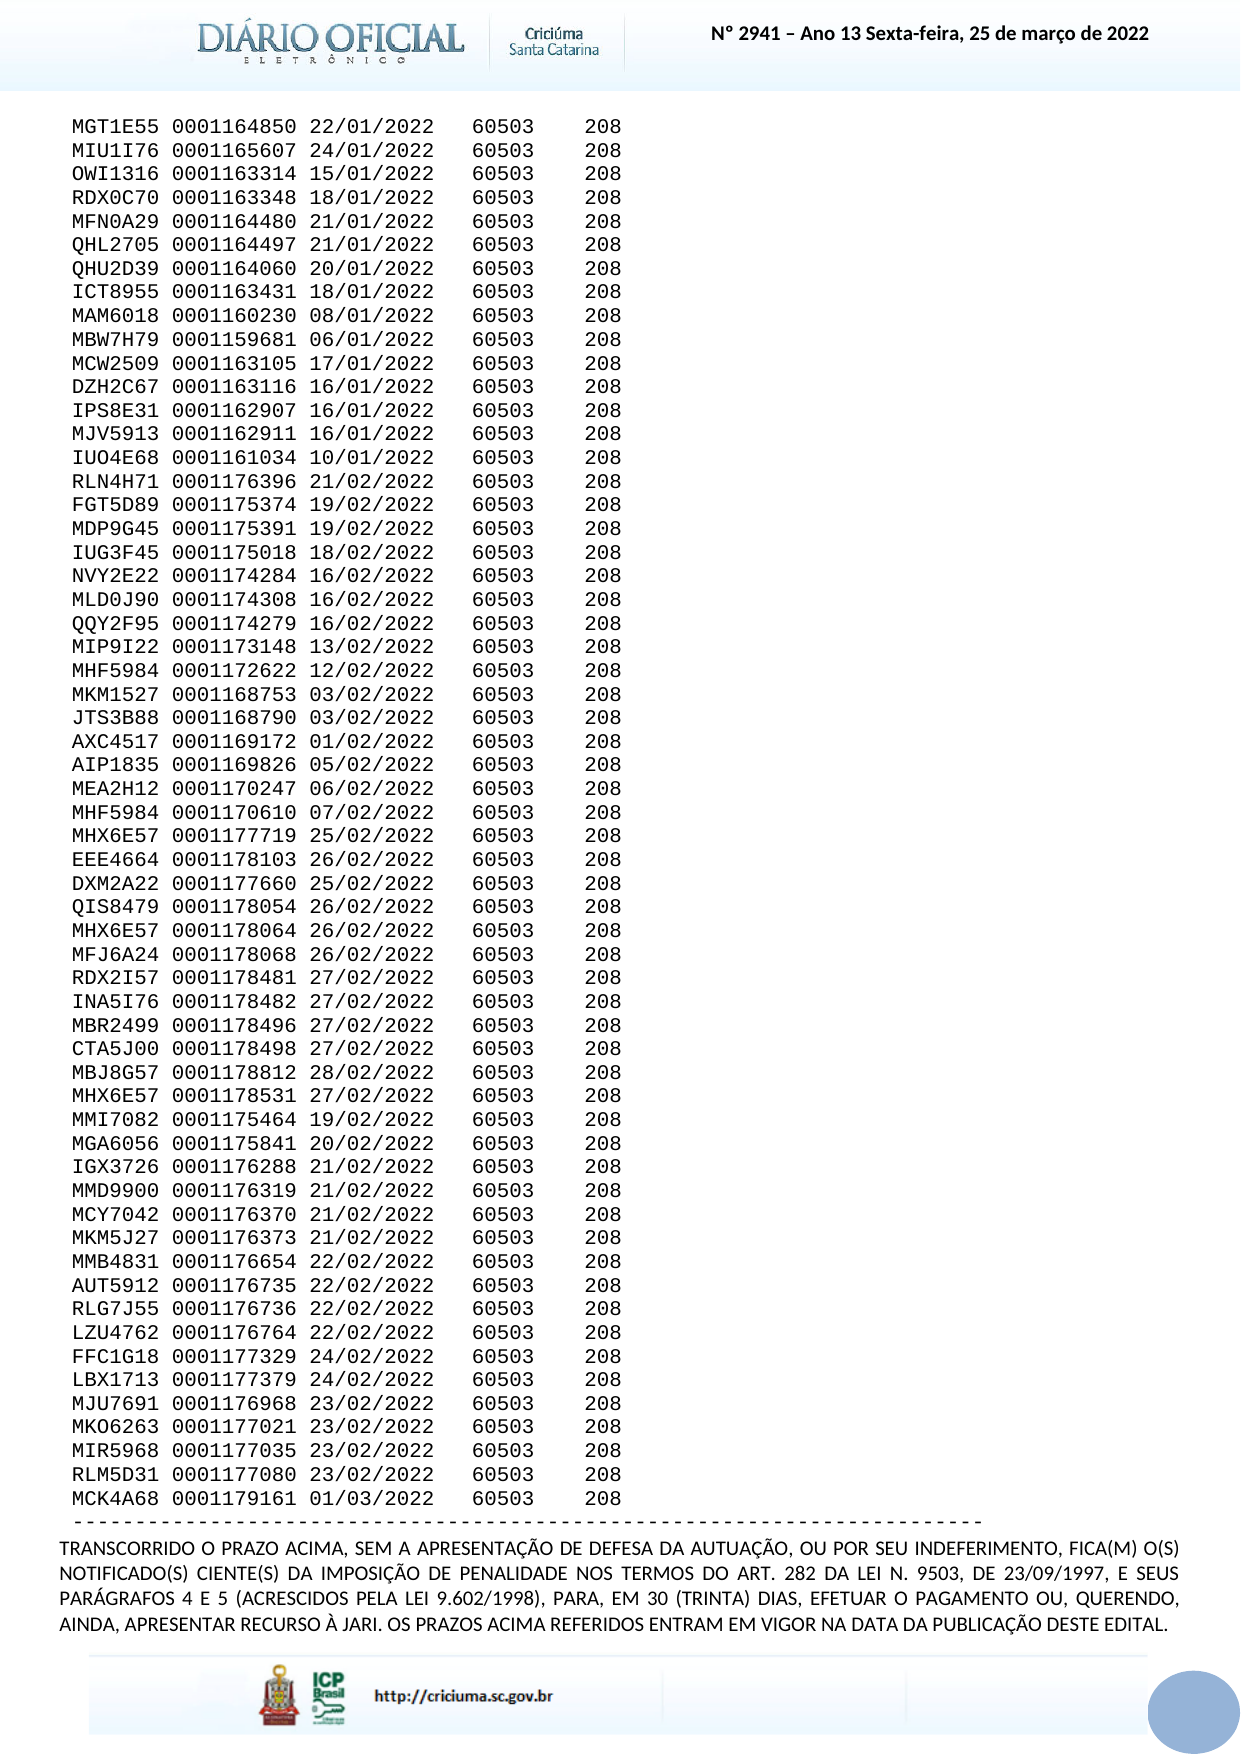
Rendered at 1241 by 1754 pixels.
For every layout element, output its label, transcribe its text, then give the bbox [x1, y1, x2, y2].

text MMD9900 0001176319 21/02/2022 60503 208 [59, 1180, 1181, 1204]
text MGA6056 0001175841 20/02/2022 60503 208 [59, 1133, 1181, 1156]
text RLM5D31 0001177080 23/02/2022 60503 208 [59, 1464, 1181, 1487]
text FFC1G18 0001177329 24/02/2022 60503 208 [59, 1346, 1181, 1369]
text EEE4664 0001178103 26/02/2022 60503 208 [59, 849, 1181, 873]
text MHX6E57 0001178531 27/02/2022 60503 208 [59, 1086, 1181, 1109]
text RLG7J55 0001176736 22/02/2022 60503 208 [59, 1298, 1181, 1322]
text AXC4517 0001169172 01/02/2022 60503 208 [59, 731, 1181, 754]
text FGT5D89 0001175374 19/02/2022 60503 208 [59, 494, 1181, 518]
text MHX6E57 0001178064 26/02/2022 60503 208 [59, 920, 1181, 944]
text MHF5984 0001172622 12/02/2022 60503 208 [59, 660, 1181, 683]
text IUO4E68 0001161034 10/01/2022 60503 208 [59, 447, 1181, 471]
text MMI7082 0001175464 19/02/2022 60503 208 [59, 1109, 1181, 1133]
text ------------------------------------------------------------------------- [59, 1511, 1181, 1535]
text QQY2F95 0001174279 16/02/2022 60503 208 [59, 613, 1181, 636]
text MGT1E55 0001164850 22/01/2022 60503 208 [59, 116, 1181, 140]
text IPS8E31 0001162907 16/01/2022 60503 208 [59, 400, 1181, 423]
text ICT8955 0001163431 18/01/2022 60503 208 [59, 282, 1181, 305]
text MEA2H12 0001170247 06/02/2022 60503 208 [59, 778, 1181, 802]
text DXM2A22 0001177660 25/02/2022 60503 208 [59, 873, 1181, 896]
text MKM1527 0001168753 03/02/2022 60503 208 [59, 683, 1181, 707]
text MCY7042 0001176370 21/02/2022 60503 208 [59, 1204, 1181, 1227]
text MCW2509 0001163105 17/01/2022 60503 208 [59, 352, 1181, 376]
text NVY2E22 0001174284 16/02/2022 60503 208 [59, 565, 1181, 589]
text RDX2I57 0001178481 27/02/2022 60503 208 [59, 967, 1181, 991]
text AIP1835 0001169826 05/02/2022 60503 208 [59, 754, 1181, 778]
text MMB4831 0001176654 22/02/2022 60503 208 [59, 1251, 1181, 1275]
text MFJ6A24 0001178068 26/02/2022 60503 208 [59, 944, 1181, 967]
text MHF5984 0001170610 07/02/2022 60503 208 [59, 802, 1181, 825]
text AUT5912 0001176735 22/02/2022 60503 208 [59, 1275, 1181, 1298]
text MKM5J27 0001176373 21/02/2022 60503 208 [59, 1227, 1181, 1251]
text CTA5J00 0001178498 27/02/2022 60503 208 [59, 1038, 1181, 1062]
text IUG3F45 0001175018 18/02/2022 60503 208 [59, 542, 1181, 565]
text QHU2D39 0001164060 20/01/2022 60503 208 [59, 258, 1181, 282]
text MFN0A29 0001164480 21/01/2022 60503 208 [59, 211, 1181, 234]
text QIS8479 0001178054 26/02/2022 60503 208 [59, 896, 1181, 920]
text TRANSCORRIDO O PRAZO ACIMA, SEM A APRESENTAÇÃO DE DEFESA DA AUTUAÇÃO, OU POR SEU INDEFERIMENTO, FICA(M) O(S) NOTIFICADO(S) CIENTE(S) DA IMPOSIÇÃO DE PENALIDADE NOS TERMOS DO ART. 282 DA LEI N. 9503, DE 23/09/1997, E SEUS PARÁGRAFOS 4 E 5 (ACRESCIDOS PELA LEI 9.602/1998), PARA, EM 30 (TRINTA) DIAS, EFETUAR O PAGAMENTO OU, QUERENDO, AINDA, APRESENTAR RECURSO À JARI. OS PRAZOS ACIMA REFERIDOS ENTRAM EM VIGOR NA DATA DA PUBLICAÇÃO DESTE EDITAL. [59, 1535, 1181, 1636]
text MJU7691 0001176968 23/02/2022 60503 208 [59, 1393, 1181, 1417]
text MKO6263 0001177021 23/02/2022 60503 208 [59, 1417, 1181, 1440]
text MAM6018 0001160230 08/01/2022 60503 208 [59, 305, 1181, 329]
text JTS3B88 0001168790 03/02/2022 60503 208 [59, 707, 1181, 731]
text MIR5968 0001177035 23/02/2022 60503 208 [59, 1440, 1181, 1464]
text MBW7H79 0001159681 06/01/2022 60503 208 [59, 329, 1181, 352]
text MIP9I22 0001173148 13/02/2022 60503 208 [59, 636, 1181, 660]
text MBJ8G57 0001178812 28/02/2022 60503 208 [59, 1062, 1181, 1086]
text OWI1316 0001163314 15/01/2022 60503 208 [59, 163, 1181, 187]
text RDX0C70 0001163348 18/01/2022 60503 208 [59, 187, 1181, 211]
text MIU1I76 0001165607 24/01/2022 60503 208 [59, 140, 1181, 163]
text MBR2499 0001178496 27/02/2022 60503 208 [59, 1014, 1181, 1038]
text MJV5913 0001162911 16/01/2022 60503 208 [59, 423, 1181, 447]
text INA5I76 0001178482 27/02/2022 60503 208 [59, 991, 1181, 1014]
text MLD0J90 0001174308 16/02/2022 60503 208 [59, 589, 1181, 613]
text MHX6E57 0001177719 25/02/2022 60503 208 [59, 825, 1181, 849]
text MCK4A68 0001179161 01/03/2022 60503 208 [59, 1487, 1181, 1511]
text QHL2705 0001164497 21/01/2022 60503 208 [59, 234, 1181, 258]
text IGX3726 0001176288 21/02/2022 60503 208 [59, 1156, 1181, 1180]
text LBX1713 0001177379 24/02/2022 60503 208 [59, 1369, 1181, 1393]
text DZH2C67 0001163116 16/01/2022 60503 208 [59, 376, 1181, 400]
text RLN4H71 0001176396 21/02/2022 60503 208 [59, 471, 1181, 494]
text MDP9G45 0001175391 19/02/2022 60503 208 [59, 518, 1181, 542]
text LZU4762 0001176764 22/02/2022 60503 208 [59, 1322, 1181, 1346]
